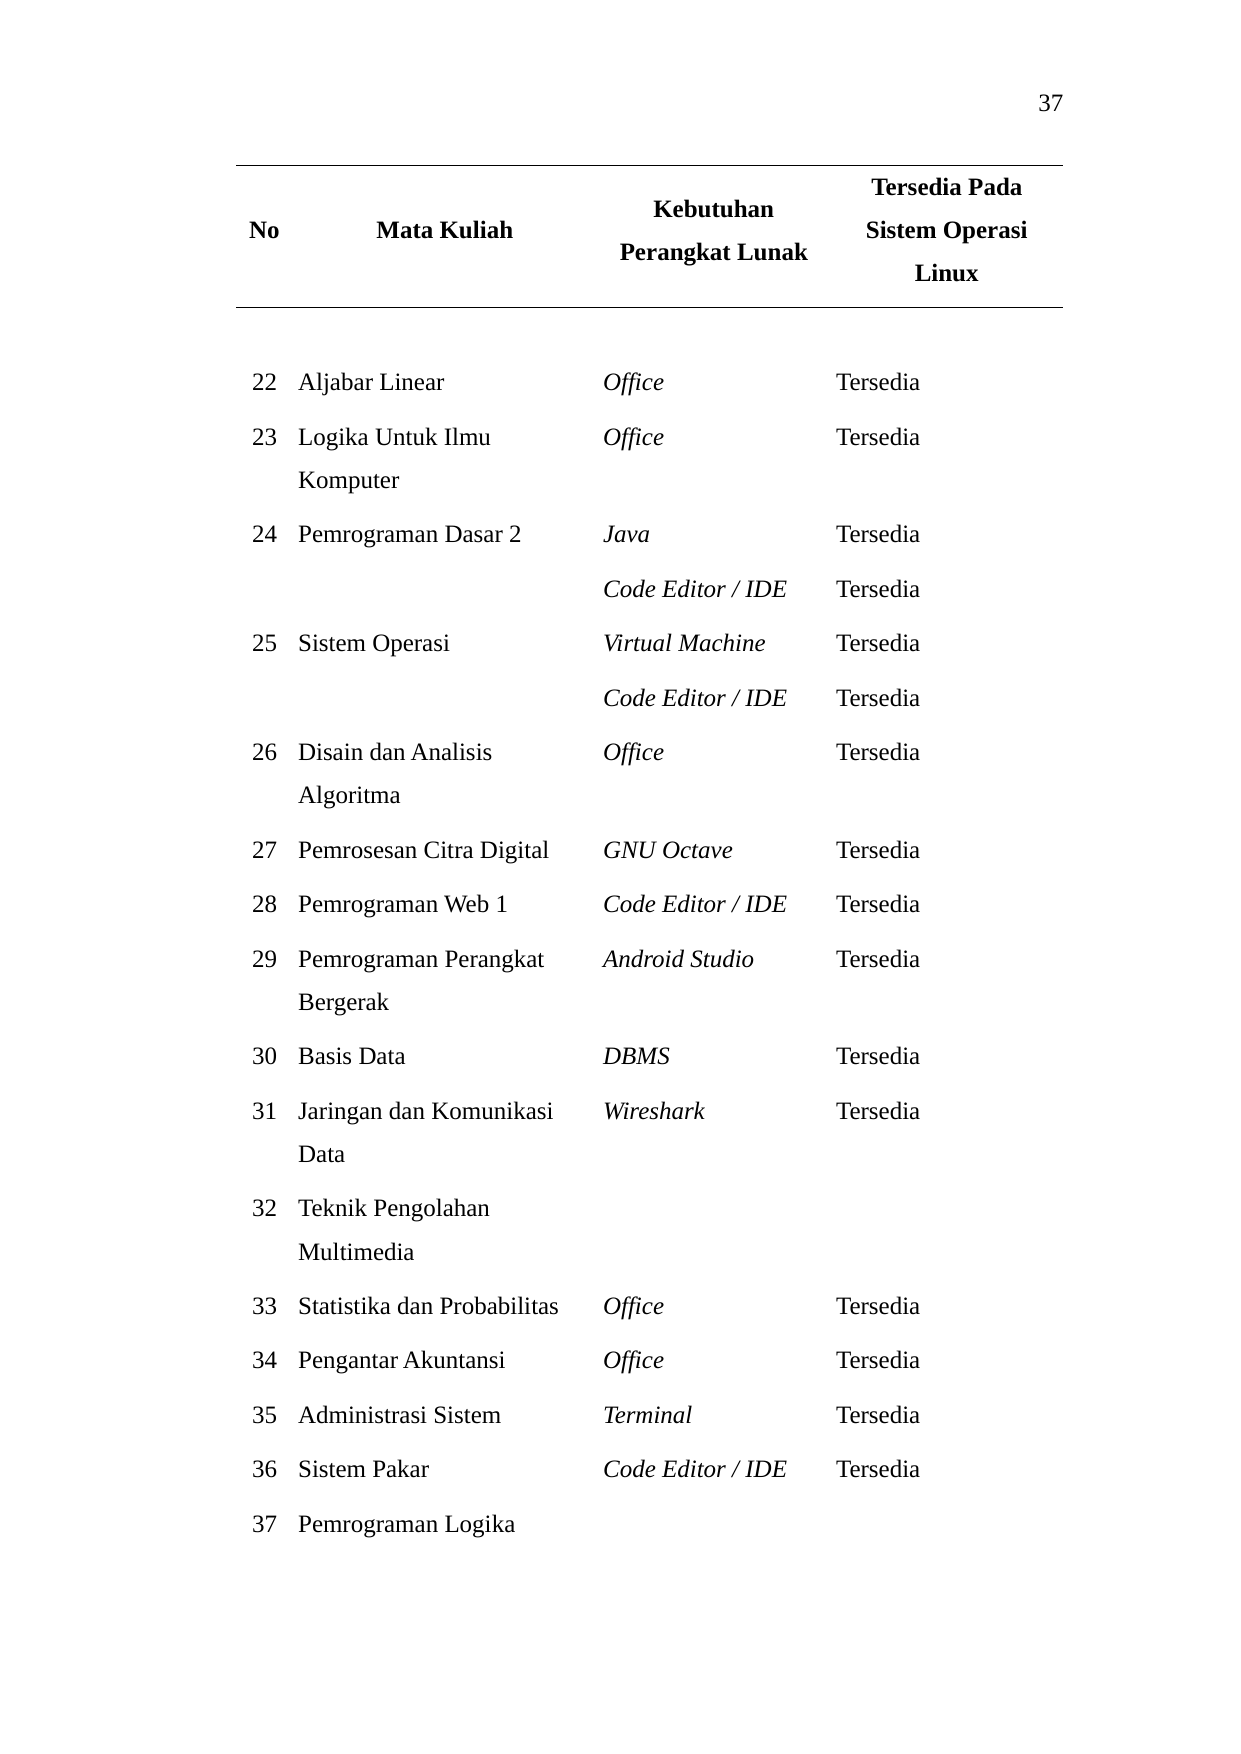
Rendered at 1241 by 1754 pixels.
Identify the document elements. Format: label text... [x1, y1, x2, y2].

table_cell [830, 308, 1063, 362]
table_cell Code Editor / IDE [597, 884, 830, 938]
table_cell Administrasi Sistem [292, 1394, 597, 1449]
table_cell 37 [236, 1503, 292, 1558]
table_cell Aljabar Linear [292, 362, 597, 416]
table_header No [236, 166, 292, 307]
table_cell Office [597, 1340, 830, 1394]
table_cell 24 [236, 514, 292, 623]
table_cell Tersedia [830, 362, 1063, 416]
table_cell Tersedia [830, 829, 1063, 884]
table_cell Tersedia [830, 1340, 1063, 1394]
table_cell 34 [236, 1340, 292, 1394]
table_cell Code Editor / IDE [597, 677, 830, 732]
table_cell Wireshark [597, 1090, 830, 1188]
table_header Mata Kuliah [292, 166, 597, 307]
table_cell Tersedia [830, 938, 1063, 1036]
table_cell Tersedia [830, 677, 1063, 732]
table_cell 29 [236, 938, 292, 1036]
table_cell Tersedia [830, 732, 1063, 829]
table_cell Tersedia [830, 514, 1063, 568]
table_cell 31 [236, 1090, 292, 1188]
table_cell Pemrograman Perangkat Bergerak [292, 938, 597, 1036]
table_cell [597, 308, 830, 362]
table_cell 26 [236, 732, 292, 829]
table_cell 35 [236, 1394, 292, 1449]
table_cell Pemrosesan Citra Digital [292, 829, 597, 884]
table_cell Disain dan Analisis Algoritma [292, 732, 597, 829]
table_cell Tersedia [830, 623, 1063, 677]
table_cell [830, 1188, 1063, 1285]
table_cell [597, 1503, 830, 1558]
table_cell Pengantar Akuntansi [292, 1340, 597, 1394]
table_cell Pemrograman Web 1 [292, 884, 597, 938]
table_cell Code Editor / IDE [597, 1449, 830, 1503]
table_cell 25 [236, 623, 292, 732]
table_cell Android Studio [597, 938, 830, 1036]
table_cell Jaringan dan Komunikasi Data [292, 1090, 597, 1188]
table_cell Tersedia [830, 416, 1063, 514]
table_cell Office [597, 732, 830, 829]
table_cell [830, 1503, 1063, 1558]
table_cell Logika Untuk Ilmu Komputer [292, 416, 597, 514]
table_cell GNU Octave [597, 829, 830, 884]
table_cell Terminal [597, 1394, 830, 1449]
table_cell 32 [236, 1188, 292, 1285]
table_cell 23 [236, 416, 292, 514]
table_cell Sistem Operasi [292, 623, 597, 732]
table_cell Tersedia [830, 1394, 1063, 1449]
table_cell 36 [236, 1449, 292, 1503]
table_cell Office [597, 362, 830, 416]
table_cell Tersedia [830, 884, 1063, 938]
table_cell Tersedia [830, 1285, 1063, 1340]
table_cell Tersedia [830, 568, 1063, 623]
table_cell Code Editor / IDE [597, 568, 830, 623]
table_cell 22 [236, 362, 292, 416]
table_cell Teknik Pengolahan Multimedia [292, 1188, 597, 1285]
table_cell 28 [236, 884, 292, 938]
table_cell Tersedia [830, 1036, 1063, 1090]
table_cell Office [597, 416, 830, 514]
table_cell 30 [236, 1036, 292, 1090]
table_header Kebutuhan Perangkat Lunak [597, 166, 830, 307]
table_cell Tersedia [830, 1449, 1063, 1503]
table_cell Virtual Machine [597, 623, 830, 677]
table_cell [597, 1188, 830, 1285]
table_cell 33 [236, 1285, 292, 1340]
table_cell Pemrograman Logika [292, 1503, 597, 1558]
table_cell Pemrograman Dasar 2 [292, 514, 597, 623]
table_cell Tersedia [830, 1090, 1063, 1188]
table_cell DBMS [597, 1036, 830, 1090]
table_cell Statistika dan Probabilitas [292, 1285, 597, 1340]
table_cell Java [597, 514, 830, 568]
table_header Tersedia Pada Sistem Operasi Linux [830, 166, 1063, 307]
table_cell Sistem Pakar [292, 1449, 597, 1503]
table_cell Basis Data [292, 1036, 597, 1090]
table_cell Office [597, 1285, 830, 1340]
table_cell 27 [236, 829, 292, 884]
